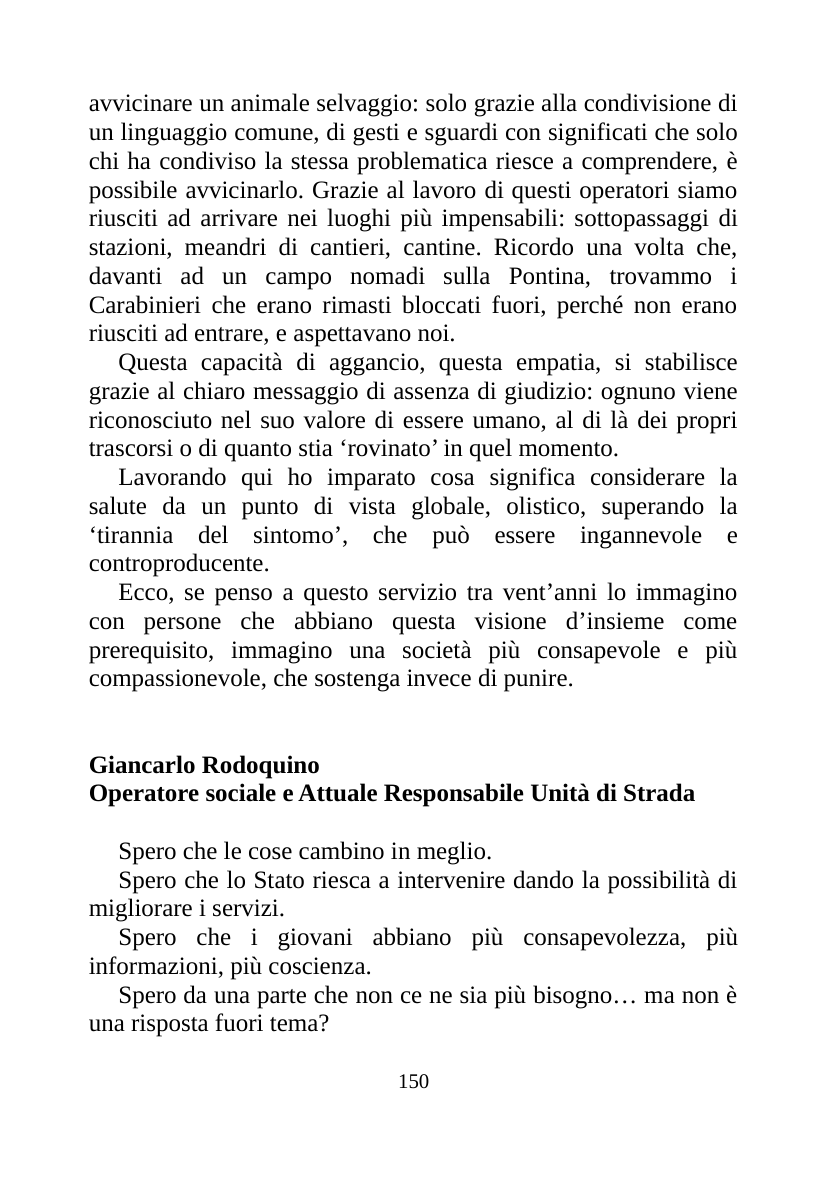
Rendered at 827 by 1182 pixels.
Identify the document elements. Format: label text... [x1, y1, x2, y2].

text Lavorando qui ho imparato cosa significa considerare la salute da un punto di vista globale, olistico, superando la ‘tirannia del sintomo’, che può essere ingannevole e controproducente. [88, 462, 738, 577]
text Ecco, se penso a questo servizio tra vent’anni lo immagino con persone che abbiano questa visione d’insieme come prerequisito, immagino una società più consapevole e più compassionevole, che sostenga invece di punire. [88, 577, 738, 692]
text Spero da una parte che non ce ne sia più bisogno… ma non è una risposta fuori tema? [88, 980, 738, 1037]
text Spero che lo Stato riesca a intervenire dando la possibilità di migliorare i servizi. [88, 865, 738, 922]
text avvicinare un animale selvaggio: solo grazie alla condivisione di un linguaggio comune, di gesti e sguardi con significati che solo chi ha condiviso la stessa problematica riesce a comprendere, è possibile avvicinarlo. Grazie al lavoro di questi operatori siamo riusciti ad arrivare nei luoghi più impensabili: sottopassaggi di stazioni, meandri di cantieri, cantine. Ricordo una volta che, davanti ad un campo nomadi sulla Pontina, trovammo i Carabinieri che erano rimasti bloccati fuori, perché non erano riusciti ad entrare, e aspettavano noi. [88, 88, 738, 347]
text Questa capacità di aggancio, questa empatia, si stabilisce grazie al chiaro messaggio di assenza di giudizio: ognuno viene riconosciuto nel suo valore di essere umano, al di là dei propri trascorsi o di quanto stia ‘rovinato’ in quel momento. [88, 347, 738, 462]
subtitle Operatore sociale e Attuale Responsabile Unità di Strada [88, 778, 738, 807]
subtitle Giancarlo Rodoquino [88, 750, 738, 778]
text Spero che le cose cambino in meglio. [88, 836, 738, 865]
text Spero che i giovani abbiano più consapevolezza, più informazioni, più coscienza. [88, 922, 738, 980]
